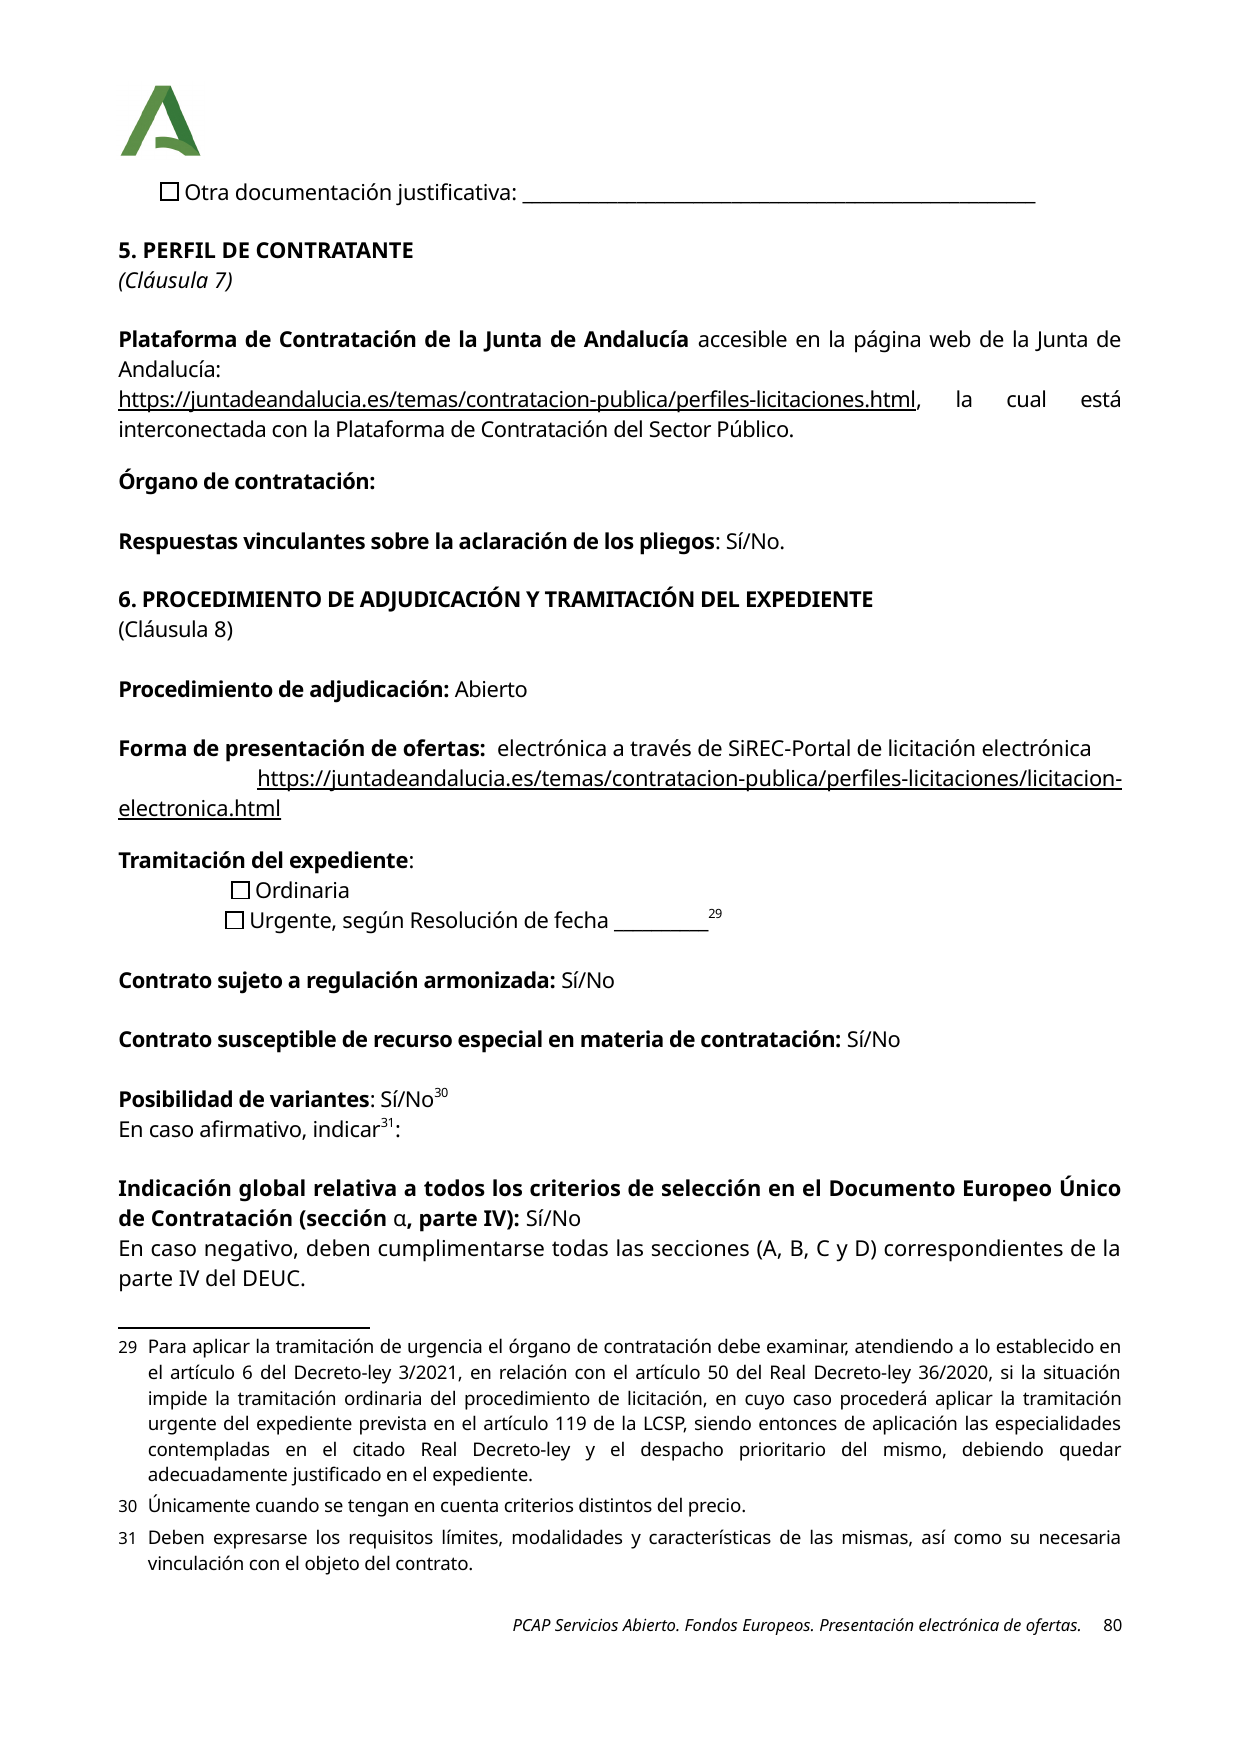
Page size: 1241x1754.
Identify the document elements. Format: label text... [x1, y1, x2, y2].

text 6. PROCEDIMIENTO DE ADJUDICACIÓN Y TRAMITACIÓN DEL EXPEDIENTE [118, 584, 1122, 614]
text En caso afirmativo, indicar: [118, 1114, 1122, 1143]
text Respuestas vinculantes sobre la aclaración de los pliegos: Sí/No. [118, 526, 1122, 556]
text https://juntadeandalucia.es/temas/contratacion-publica/perfiles-licitaciones.html, la cual está interconectada con la Plataforma de Contratación del Sector Público. [118, 384, 1122, 444]
picture [116, 81, 205, 160]
text Ordinaria [118, 875, 1122, 905]
text Contrato susceptible de recurso especial en materia de contratación: Sí/No [118, 1024, 1122, 1054]
text 5. PERFIL DE CONTRATANTE [118, 235, 1122, 265]
text Contrato sujeto a regulación armonizada: Sí/No [118, 965, 1122, 994]
text Indicación global relativa a todos los criterios de selección en el Documento Europeo Único de Contratación (sección α, parte IV): Sí/No [118, 1173, 1122, 1233]
text Procedimiento de adjudicación: Abierto [118, 674, 1122, 704]
text Únicamente cuando se tengan en cuenta criterios distintos del precio. [118, 1493, 1122, 1518]
text (Cláusula 8) [118, 614, 1122, 644]
text Para aplicar la tramitación de urgencia el órgano de contratación debe examinar, atendiendo a lo establecido en el artículo 6 del Decreto-ley 3/2021, en relación con el artículo 50 del Real Decreto-ley 36/2020, si la situación impide la tramitación ordinaria del procedimiento de licitación, en cuyo caso procederá aplicar la tramitación urgente del expediente prevista en el artículo 119 de la LCSP, siendo entonces de aplicación las especialidades contempladas en el citado Real Decreto-ley y el despacho prioritario del mismo, debiendo quedar adecuadamente justificado en el expediente. [118, 1334, 1122, 1487]
text Urgente, según Resolución de fecha __________ [118, 905, 1122, 935]
text Plataforma de Contratación de la Junta de Andalucía accesible en la página web de la Junta de Andalucía: [118, 324, 1122, 384]
text https://juntadeandalucia.es/temas/contratacion-publica/perfiles-licitaciones/licitacion-electronica.html [118, 763, 1122, 823]
text En caso negativo, deben cumplimentarse todas las secciones (A, B, C y D) correspondientes de la parte IV del DEUC. [118, 1233, 1122, 1292]
text Otra documentación justificativa: ______________________________________________________ [118, 177, 1122, 206]
text (Cláusula 7) [118, 265, 1122, 295]
text Órgano de contratación: [118, 466, 1122, 496]
text Posibilidad de variantes: Sí/No [118, 1084, 1122, 1114]
text Forma de presentación de ofertas: electrónica a través de SiREC-Portal de licitación electrónica [118, 733, 1122, 763]
text Deben expresarse los requisitos límites, modalidades y características de las mismas, así como su necesaria vinculación con el objeto del contrato. [118, 1524, 1122, 1575]
text Tramitación del expediente: [118, 846, 1122, 875]
